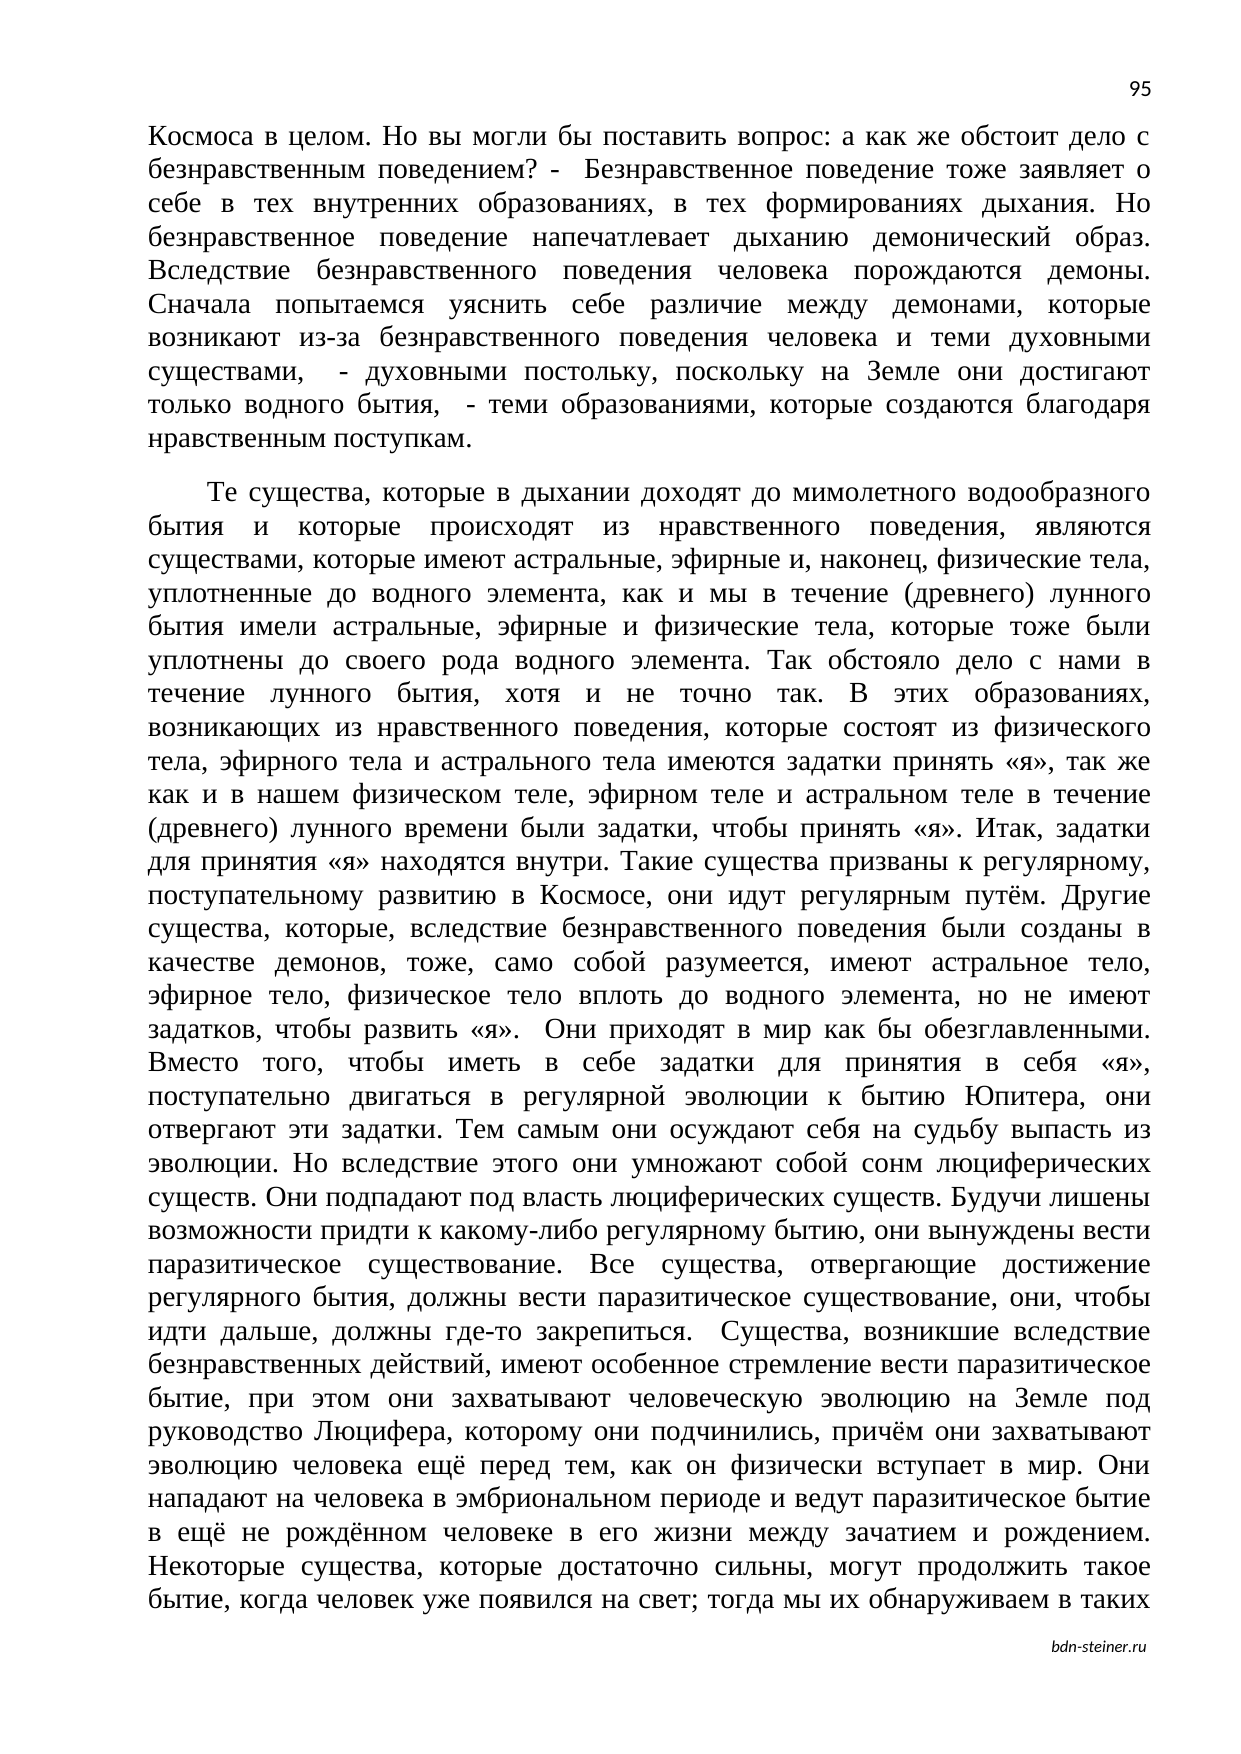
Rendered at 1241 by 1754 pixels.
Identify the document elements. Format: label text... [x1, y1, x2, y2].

text Космоса в целом. Но вы могли бы поставить вопрос: а как же обстоит дело с безнравственным поведением? - Безнравственное поведение тоже заявляет о себе в тех внутренних образованиях, в тех формированиях дыхания. Но безнравственное поведение напечатлевает дыханию демонический образ. Вследствие безнравственного поведения человека порождаются демоны. Сначала попытаемся уяснить себе различие между демонами, которые возникают из-за безнравственного поведения человека и теми духовными существами, - духовными постольку, поскольку на Земле они достигают только водного бытия, - теми образованиями, которые создаются благодаря нравственным поступкам. [148, 118, 1152, 453]
text Те существа, которые в дыхании доходят до мимолетного водообразного бытия и которые происходят из нравственного поведения, являются существами, которые имеют астральные, эфирные и, наконец, физические тела, уплотненные до водного элемента, как и мы в течение (древнего) лунного бытия имели астральные, эфирные и физические тела, которые тоже были уплотнены до своего рода водного элемента. Так обстояло дело с нами в течение лунного бытия, хотя и не точно так. В этих образованиях, возникающих из нравственного поведения, которые состоят из физического тела, эфирного тела и астрального тела имеются задатки принять «я», так же как и в нашем физическом теле, эфирном теле и астральном теле в течение (древнего) лунного времени были задатки, чтобы принять «я». Итак, задатки для принятия «я» находятся внутри. Такие существа призваны к регулярному, поступательному развитию в Космосе, они идут регулярным путём. Другие существа, которые, вследствие безнравственного поведения были созданы в качестве демонов, тоже, само собой разумеется, имеют астральное тело, эфирное тело, физическое тело вплоть до водного элемента, но не имеют задатков, чтобы развить «я». Они приходят в мир как бы обезглавленными. Вместо того, чтобы иметь в себе задатки для принятия в себя «я», поступательно двигаться в регулярной эволюции к бытию Юпитера, они отвергают эти задатки. Тем самым они осуждают себя на судьбу выпасть из эволюции. Но вследствие этого они умножают собой сонм люциферических существ. Они подпадают под власть люциферических существ. Будучи лишены возможности придти к какому-либо регулярному бытию, они вынуждены вести паразитическое существование. Все существа, отвергающие достижение регулярного бытия, должны вести паразитическое существование, они, чтобы идти дальше, должны где-то закрепиться. Существа, возникшие вследствие безнравственных действий, имеют особенное стремление вести паразитическое бытие, при этом они захватывают человеческую эволюцию на Земле под руководство Люцифера, которому они подчинились, причём они захватывают эволюцию человека ещё перед тем, как он физически вступает в мир. Они нападают на человека в эмбриональном периоде и ведут паразитическое бытие в ещё не рождённом человеке в его жизни между зачатием и рождением. Некоторые существа, которые достаточно сильны, могут продолжить такое бытие, когда человек уже появился на свет; тогда мы их обнаруживаем в таких [148, 474, 1152, 1615]
